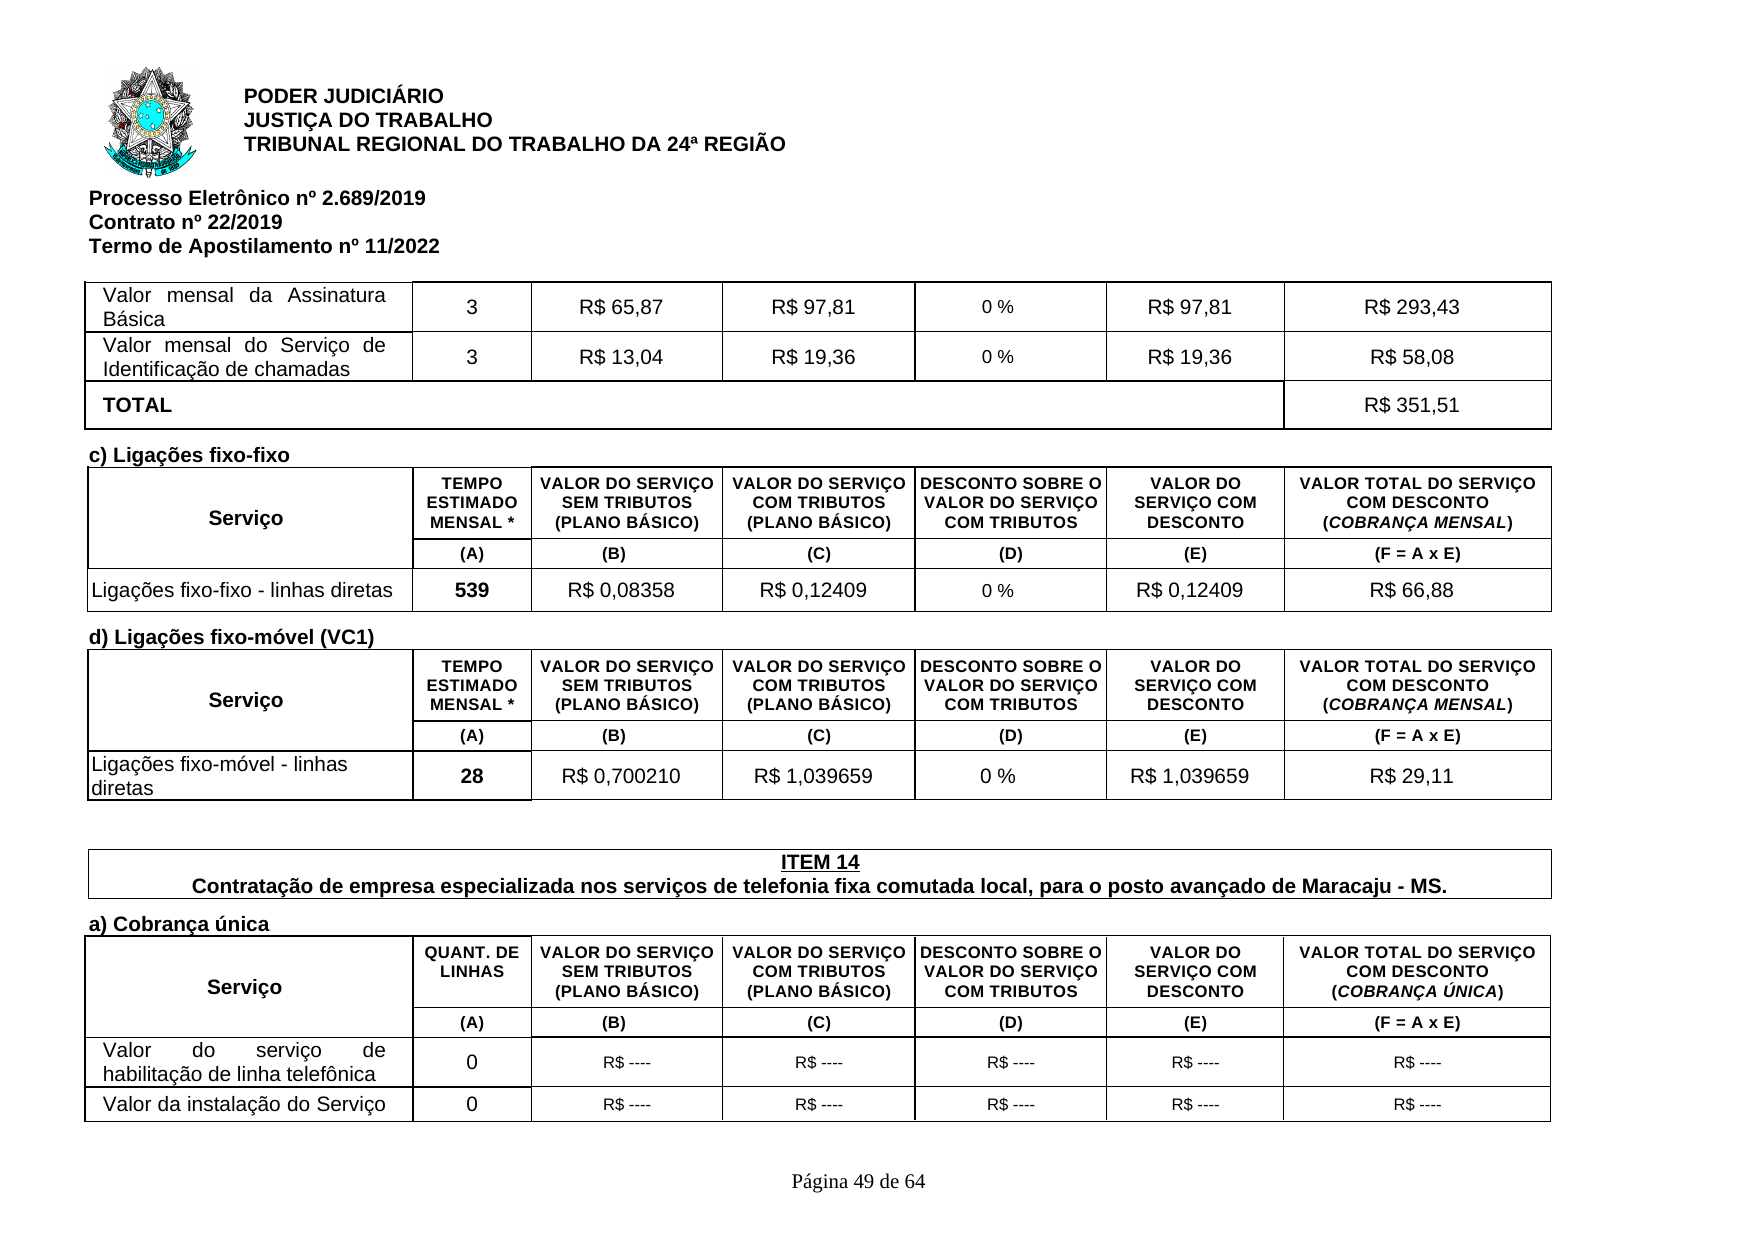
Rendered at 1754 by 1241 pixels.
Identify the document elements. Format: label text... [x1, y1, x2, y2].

table_header VALOR DO SERVIÇO COM TRIBUTOS (PLANO BÁSICO) [723, 650, 914, 720]
table_cell R$ ---- [1284, 1087, 1550, 1121]
table_cell (A) [414, 722, 531, 750]
table_cell (B) [532, 539, 722, 567]
table_cell R$ 58,08 [1285, 332, 1551, 380]
table_cell R$ 97,81 [1107, 283, 1284, 331]
table_cell R$ 97,81 [723, 283, 914, 331]
table_cell (D) [916, 1008, 1106, 1036]
table_cell (F = A x E) [1284, 1008, 1550, 1036]
table_header VALOR DO SERVIÇO SEM TRIBUTOS (PLANO BÁSICO) [532, 936, 722, 1007]
table_cell R$ 351,51 [1285, 381, 1551, 428]
table_cell 0 % [916, 569, 1106, 611]
table_cell R$ ---- [532, 1087, 723, 1121]
table_cell R$ ---- [916, 1038, 1106, 1086]
table_cell R$ 0,12409 [723, 569, 914, 611]
table_header VALOR DO SERVIÇO COM DESCONTO [1107, 468, 1284, 538]
text c) Ligações fixo-fixo [89, 442, 1754, 466]
table_cell (B) [532, 1008, 722, 1036]
table_cell (B) [532, 721, 722, 750]
table_cell (D) [916, 721, 1106, 750]
table_cell 0 % [916, 332, 1106, 380]
table_cell R$ 293,43 [1285, 283, 1551, 331]
table_cell (A) [414, 1008, 531, 1036]
table_cell R$ 1,039659 [1107, 751, 1284, 799]
text a) Cobrança única [89, 911, 1754, 935]
table_header Serviço [89, 468, 412, 567]
table_cell 0 [414, 1038, 531, 1086]
table_cell R$ 13,04 [532, 332, 722, 380]
table_cell R$ ---- [1107, 1087, 1284, 1121]
table_header VALOR DO SERVIÇO COM DESCONTO [1107, 936, 1283, 1007]
table_header DESCONTO SOBRE O VALOR DO SERVIÇO COM TRIBUTOS [916, 468, 1106, 538]
table_header VALOR DO SERVIÇO COM DESCONTO [1107, 650, 1284, 720]
table_cell (A) [414, 540, 531, 567]
table_cell R$ ---- [723, 1038, 914, 1086]
table_cell 0 [414, 1088, 531, 1121]
table_cell 0 % [916, 283, 1106, 331]
table_header QUANT. DE LINHAS [414, 937, 531, 1007]
table_header VALOR DO SERVIÇO SEM TRIBUTOS (PLANO BÁSICO) [532, 468, 722, 538]
table_cell (F = A x E) [1285, 721, 1551, 750]
table_header Serviço [86, 937, 412, 1036]
table_cell R$ 1,039659 [723, 751, 914, 799]
table_cell (C) [723, 1008, 914, 1036]
table_cell R$ 19,36 [1107, 332, 1284, 380]
table_cell R$ 0,08358 [532, 569, 722, 611]
table_header VALOR DO SERVIÇO COM TRIBUTOS (PLANO BÁSICO) [723, 468, 914, 538]
table_cell (C) [723, 539, 914, 567]
table_cell Valor da instalação do Serviço [86, 1088, 412, 1121]
table_cell (F = A x E) [1285, 539, 1551, 567]
table_header DESCONTO SOBRE O VALOR DO SERVIÇO COM TRIBUTOS [916, 936, 1106, 1007]
table_header VALOR TOTAL DO SERVIÇO COM DESCONTO (COBRANÇA ÚNICA) [1284, 936, 1550, 1007]
table_cell (E) [1107, 1008, 1283, 1036]
table_header Serviço [89, 650, 412, 750]
table_cell Valor mensal da Assinatura Básica [86, 283, 412, 331]
table_cell R$ 19,36 [723, 332, 914, 380]
table_cell TOTAL [86, 382, 1283, 428]
table_cell R$ 0,12409 [1107, 569, 1284, 611]
table_cell 28 [414, 752, 531, 799]
table_cell Ligações fixo-móvel - linhas diretas [89, 752, 412, 799]
table_header ITEM 14 Contratação de empresa especializada nos serviços de telefonia fixa comutada local, para o posto avançado de Maracaju - MS. [89, 850, 1551, 898]
table_cell R$ 66,88 [1285, 569, 1551, 611]
table_cell 0 % [916, 751, 1106, 799]
table_header TEMPO ESTIMADO MENSAL * [414, 650, 531, 720]
table_cell 3 [413, 283, 531, 331]
table_header VALOR DO SERVIÇO SEM TRIBUTOS (PLANO BÁSICO) [532, 650, 722, 720]
table_header VALOR DO SERVIÇO COM TRIBUTOS (PLANO BÁSICO) [723, 936, 915, 1007]
table_cell 539 [413, 569, 531, 611]
table_header VALOR TOTAL DO SERVIÇO COM DESCONTO (COBRANÇA MENSAL) [1285, 650, 1551, 720]
table_cell Valor do serviço de habilitação de linha telefônica [86, 1038, 412, 1086]
table_cell R$ ---- [915, 1087, 1107, 1121]
table_cell (C) [723, 721, 914, 750]
text d) Ligações fixo-móvel (VC1) [89, 625, 1754, 649]
table_cell Valor mensal do Serviço de Identificação de chamadas [86, 333, 412, 380]
table_cell R$ ---- [723, 1087, 915, 1121]
table_cell (D) [916, 539, 1106, 567]
table_cell 3 [413, 332, 531, 380]
table_cell R$ ---- [1284, 1038, 1550, 1086]
table_cell (E) [1107, 539, 1284, 567]
table_cell R$ ---- [532, 1038, 722, 1086]
table_cell Ligações fixo-fixo - linhas diretas [88, 569, 412, 611]
table_header VALOR TOTAL DO SERVIÇO COM DESCONTO (COBRANÇA MENSAL) [1285, 468, 1551, 538]
table_cell R$ 0,700210 [532, 751, 722, 799]
table_cell R$ 29,11 [1285, 751, 1551, 799]
table_cell R$ ---- [1107, 1038, 1283, 1086]
table_header TEMPO ESTIMADO MENSAL * [414, 468, 531, 538]
table_header DESCONTO SOBRE O VALOR DO SERVIÇO COM TRIBUTOS [916, 650, 1106, 720]
table_cell (E) [1107, 721, 1284, 750]
picture [103, 66, 198, 178]
table_cell R$ 65,87 [532, 283, 722, 331]
